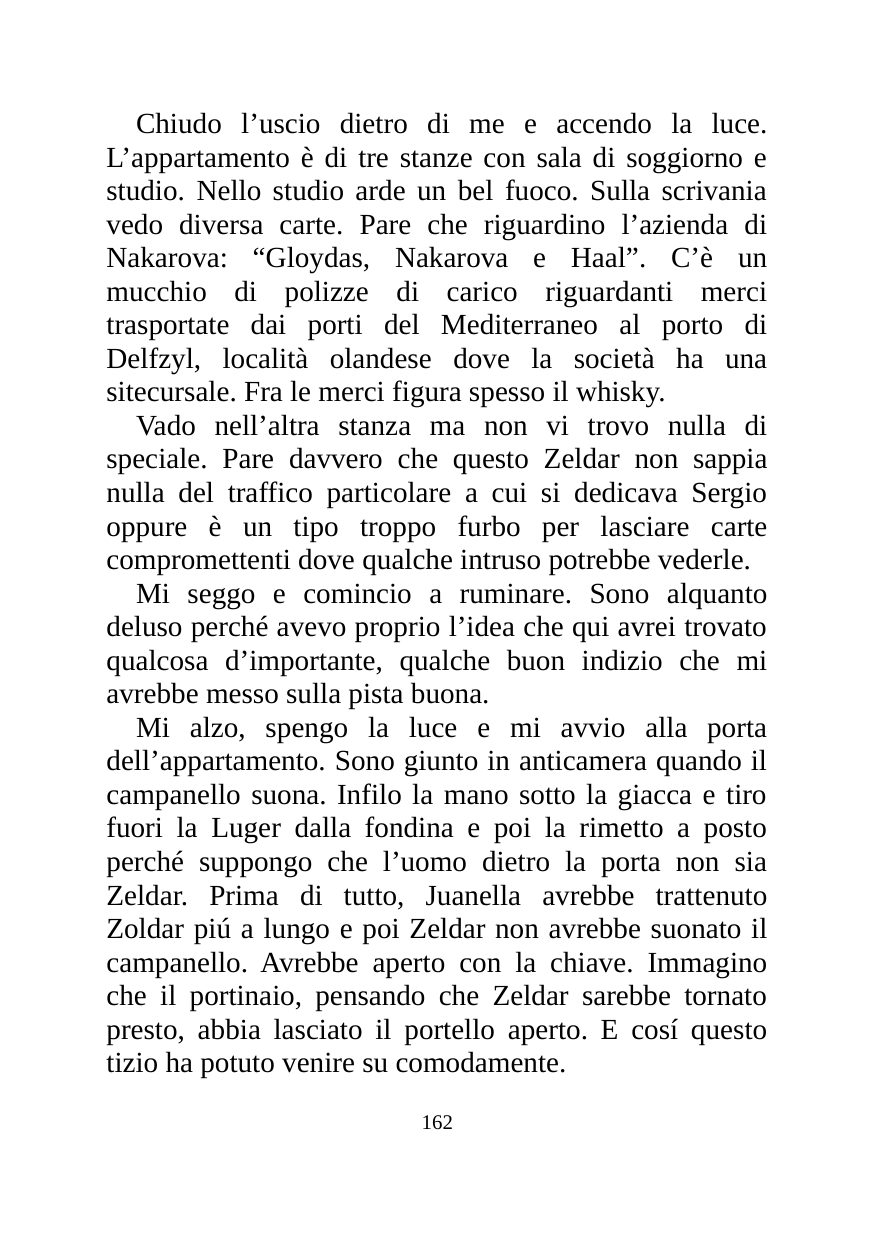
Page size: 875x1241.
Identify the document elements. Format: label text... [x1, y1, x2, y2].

text Chiudo l’uscio dietro di me e accendo la luce. L’appartamento è di tre stanze con sala di soggiorno e studio. Nello studio arde un bel fuoco. Sulla scrivania vedo diversa carte. Pare che riguardino l’azienda di Nakarova: “Gloydas, Nakarova e Haal”. C’è un mucchio di polizze di carico riguardanti merci trasportate dai porti del Mediterraneo al porto di Delfzyl, località olandese dove la società ha una sitecursale. Fra le merci figura spesso il whisky. [106, 106, 768, 408]
text Vado nell’altra stanza ma non vi trovo nulla di speciale. Pare davvero che questo Zeldar non sappia nulla del traffico particolare a cui si dedicava Sergio oppure è un tipo troppo furbo per lasciare carte compromettenti dove qualche intruso potrebbe vederle. [106, 408, 768, 576]
text Mi seggo e comincio a ruminare. Sono alquanto deluso perché avevo proprio l’idea che qui avrei trovato qualcosa d’importante, qualche buon indizio che mi avrebbe messo sulla pista buona. [106, 576, 768, 710]
text Mi alzo, spengo la luce e mi avvio alla porta dell’appartamento. Sono giunto in anticamera quando il campanello suona. Infilo la mano sotto la giacca e tiro fuori la Luger dalla fondina e poi la rimetto a posto perché suppongo che l’uomo dietro la porta non sia Zeldar. Prima di tutto, Juanella avrebbe trattenuto Zoldar piú a lungo e poi Zeldar non avrebbe suonato il campanello. Avrebbe aperto con la chiave. Immagino che il portinaio, pensando che Zeldar sarebbe tornato presto, abbia lasciato il portello aperto. E cosí questo tizio ha potuto venire su comodamente. [106, 710, 768, 1079]
